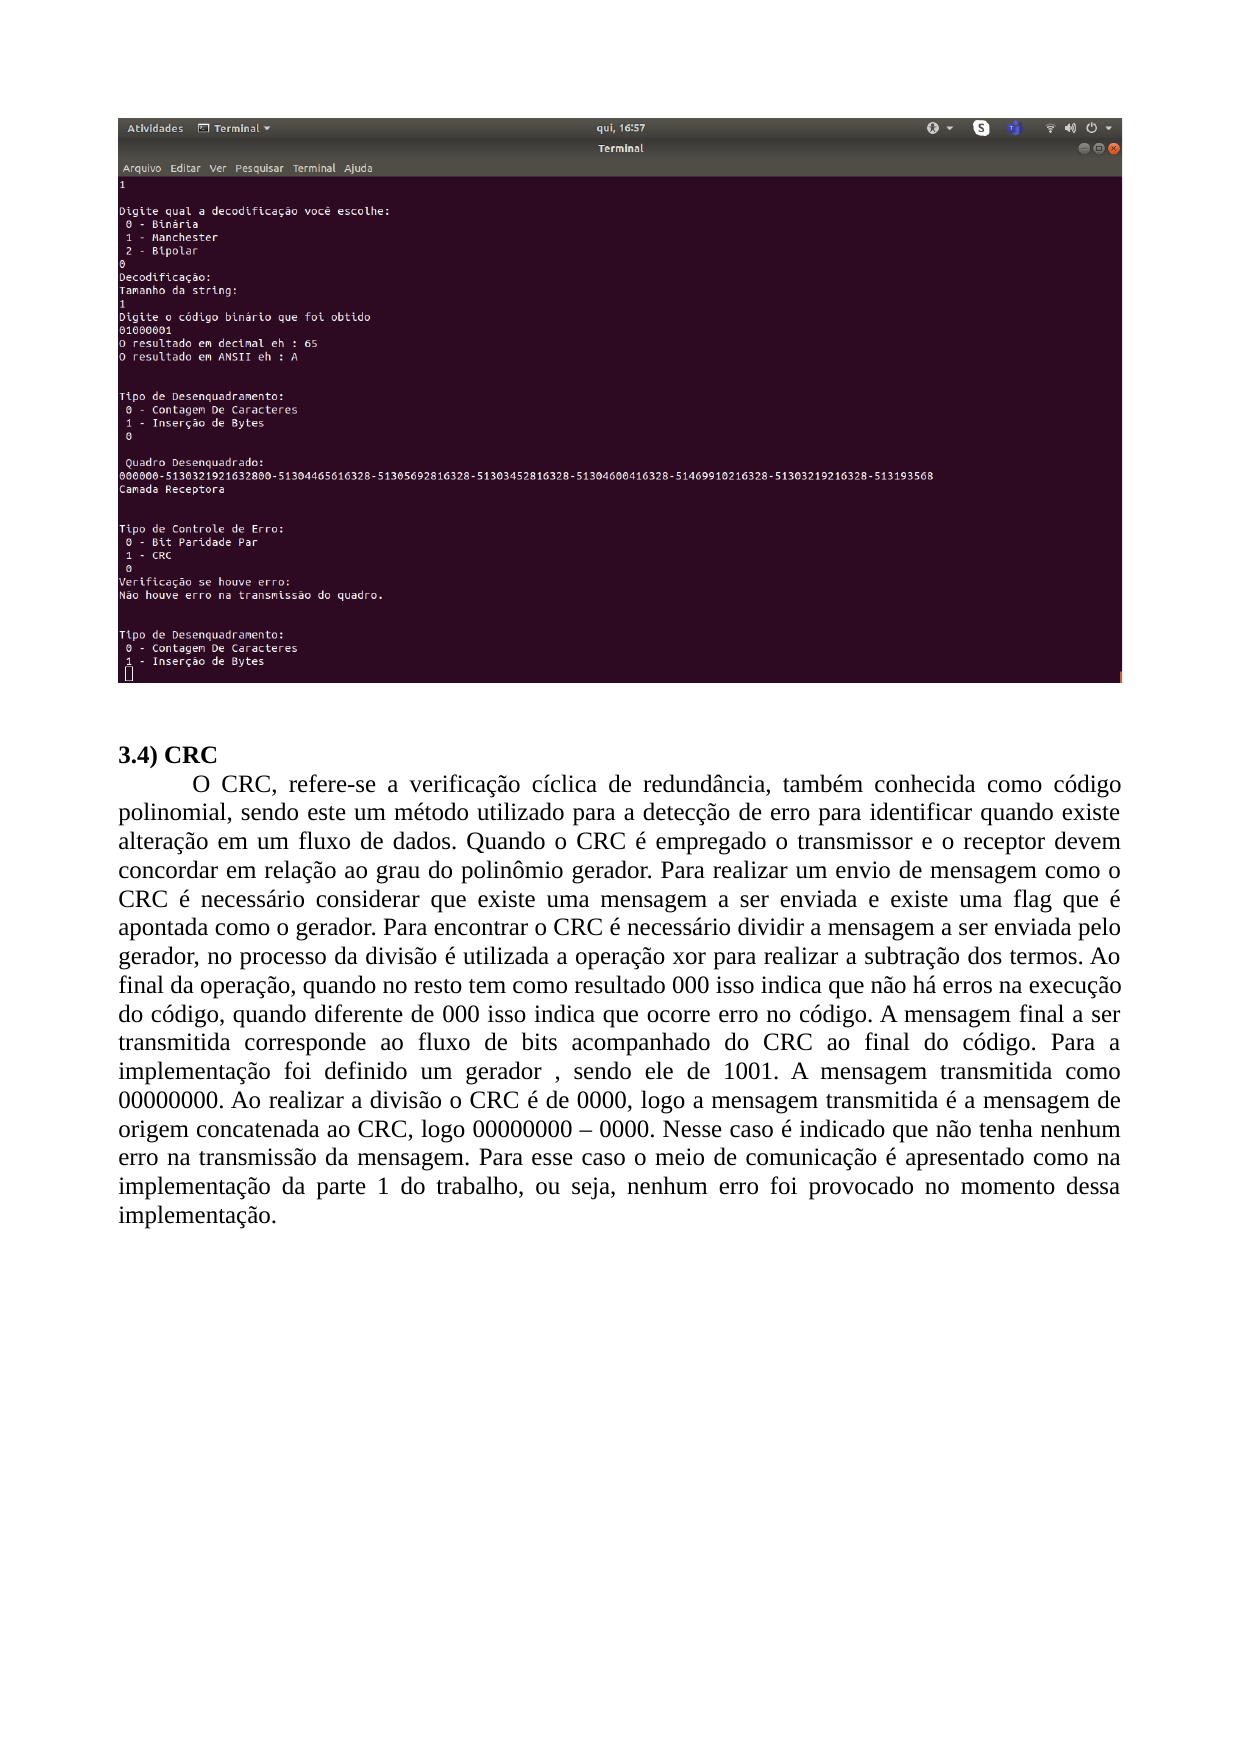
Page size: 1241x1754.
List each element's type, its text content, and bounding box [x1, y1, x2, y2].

text 3.4) CRC [118, 740, 1122, 769]
text O CRC, refere-se a verificação cíclica de redundância, também conhecida como código polinomial, sendo este um método utilizado para a detecção de erro para identificar quando existe alteração em um fluxo de dados. Quando o CRC é empregado o transmissor e o receptor devem concordar em relação ao grau do polinômio gerador. Para realizar um envio de mensagem como o CRC é necessário considerar que existe uma mensagem a ser enviada e existe uma flag que é apontada como o gerador. Para encontrar o CRC é necessário dividir a mensagem a ser enviada pelo gerador, no processo da divisão é utilizada a operação xor para realizar a subtração dos termos. Ao final da operação, quando no resto tem como resultado 000 isso indica que não há erros na execução do código, quando diferente de 000 isso indica que ocorre erro no código. A mensagem final a ser transmitida corresponde ao fluxo de bits acompanhado do CRC ao final do código. Para a implementação foi definido um gerador , sendo ele de 1001. A mensagem transmitida como 00000000. Ao realizar a divisão o CRC é de 0000, logo a mensagem transmitida é a mensagem de origem concatenada ao CRC, logo 00000000 – 0000. Nesse caso é indicado que não tenha nenhum erro na transmissão da mensagem. Para esse caso o meio de comunicação é apresentado como na implementação da parte 1 do trabalho, ou seja, nenhum erro foi provocado no momento dessa implementação. [118, 769, 1122, 1229]
picture [118, 118, 1123, 683]
